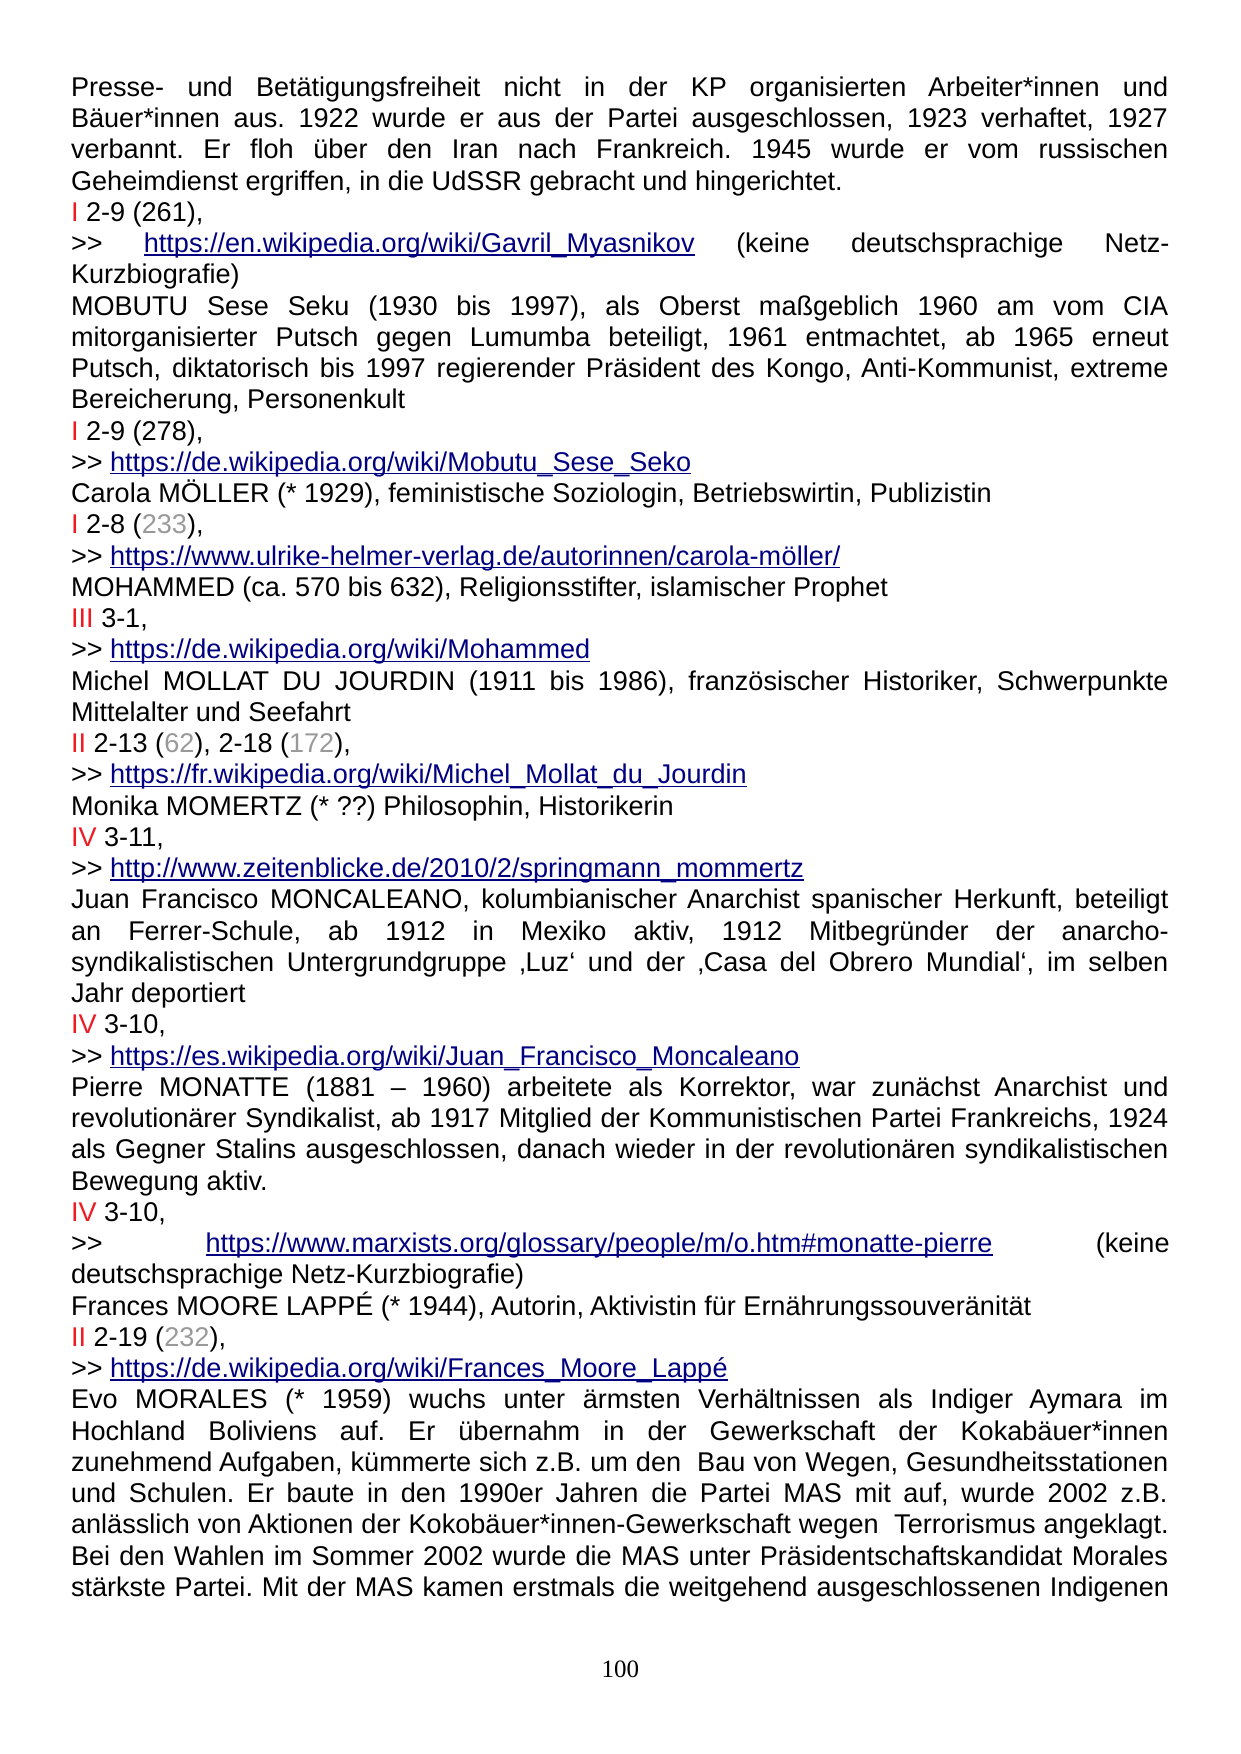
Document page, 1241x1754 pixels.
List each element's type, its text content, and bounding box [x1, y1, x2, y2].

subtitle >> https://de.wikipedia.org/wiki/Mobutu_Sese_Seko [71, 446, 1169, 477]
subtitle Frances MOORE LAPPÉ (* 1944), Autorin, Aktivistin für Ernährungssouveränität [71, 1289, 1169, 1321]
subtitle Presse- und Betätigungsfreiheit nicht in der KP organisierten Arbeiter*innen und Bäuer*innen aus. 1922 wurde er aus der Partei ausgeschlossen, 1923 verhaftet, 1927 verbannt. Er floh über den Iran nach Frankreich. 1945 wurde er vom russischen Geheimdienst ergriffen, in die UdSSR gebracht und hingerichtet. [71, 71, 1169, 196]
subtitle IV 3-10, [71, 1196, 1169, 1227]
subtitle Pierre MONATTE (1881 – 1960) arbeitete als Korrektor, war zunächst Anarchist und revolutionärer Syndikalist, ab 1917 Mitglied der Kommunistischen Partei Frankreichs, 1924 als Gegner Stalins ausgeschlossen, danach wieder in der revolutionären syndikalistischen Bewegung aktiv. [71, 1071, 1169, 1196]
subtitle II 2-13 (62), 2-18 (172), [71, 727, 1169, 758]
subtitle >> https://en.wikipedia.org/wiki/Gavril_Myasnikov (keine deutschsprachige Netz-Kurzbiografie) [71, 227, 1169, 289]
subtitle Michel MOLLAT DU JOURDIN (1911 bis 1986), französischer Historiker, Schwerpunkte Mittelalter und Seefahrt [71, 664, 1169, 727]
subtitle I 2-9 (261), [71, 196, 1169, 227]
subtitle >> https://www.ulrike-helmer-verlag.de/autorinnen/carola-möller/ [71, 539, 1169, 571]
subtitle IV 3-11, [71, 821, 1169, 852]
subtitle II 2-19 (232), [71, 1321, 1169, 1352]
subtitle IV 3-10, [71, 1008, 1169, 1039]
subtitle >> http://www.zeitenblicke.de/2010/2/springmann_mommertz [71, 852, 1169, 883]
subtitle Monika MOMERTZ (* ??) Philosophin, Historikerin [71, 789, 1169, 821]
subtitle Evo MORALES (* 1959) wuchs unter ärmsten Verhältnissen als Indiger Aymara im Hochland Boliviens auf. Er übernahm in der Gewerkschaft der Kokabäuer*innen zunehmend Aufgaben, kümmerte sich z.B. um den Bau von Wegen, Gesundheitsstationen und Schulen. Er baute in den 1990er Jahren die Partei MAS mit auf, wurde 2002 z.B. anlässlich von Aktionen der Kokobäuer*innen-Gewerkschaft wegen Terrorismus angeklagt. Bei den Wahlen im Sommer 2002 wurde die MAS unter Präsidentschaftskandidat Morales stärkste Partei. Mit der MAS kamen erstmals die weitgehend ausgeschlossenen Indigenen [71, 1383, 1169, 1602]
subtitle >> https://de.wikipedia.org/wiki/Mohammed [71, 633, 1169, 664]
subtitle I 2-9 (278), [71, 414, 1169, 446]
subtitle Carola MÖLLER (* 1929), feministische Soziologin, Betriebswirtin, Publizistin [71, 477, 1169, 508]
subtitle MOHAMMED (ca. 570 bis 632), Religionsstifter, islamischer Prophet [71, 571, 1169, 602]
subtitle >> https://www.marxists.org/glossary/people/m/o.htm#monatte-pierre (keine deutschsprachige Netz-Kurzbiografie) [71, 1227, 1169, 1289]
subtitle Juan Francisco MONCALEANO, kolumbianischer Anarchist spanischer Herkunft, beteiligt an Ferrer-Schule, ab 1912 in Mexiko aktiv, 1912 Mitbegründer der anarcho-syndikalistischen Untergrundgruppe ‚Luz‘ und der ‚Casa del Obrero Mundial‘, im selben Jahr deportiert [71, 883, 1169, 1008]
subtitle III 3-1, [71, 602, 1169, 633]
subtitle >> https://de.wikipedia.org/wiki/Frances_Moore_Lappé [71, 1352, 1169, 1383]
subtitle MOBUTU Sese Seku (1930 bis 1997), als Oberst maßgeblich 1960 am vom CIA mitorganisierter Putsch gegen Lumumba beteiligt, 1961 entmachtet, ab 1965 erneut Putsch, diktatorisch bis 1997 regierender Präsident des Kongo, Anti-Kommunist, extreme Bereicherung, Personenkult [71, 289, 1169, 414]
subtitle >> https://es.wikipedia.org/wiki/Juan_Francisco_Moncaleano [71, 1039, 1169, 1071]
subtitle >> https://fr.wikipedia.org/wiki/Michel_Mollat_du_Jourdin [71, 758, 1169, 789]
subtitle I 2-8 (233), [71, 508, 1169, 539]
